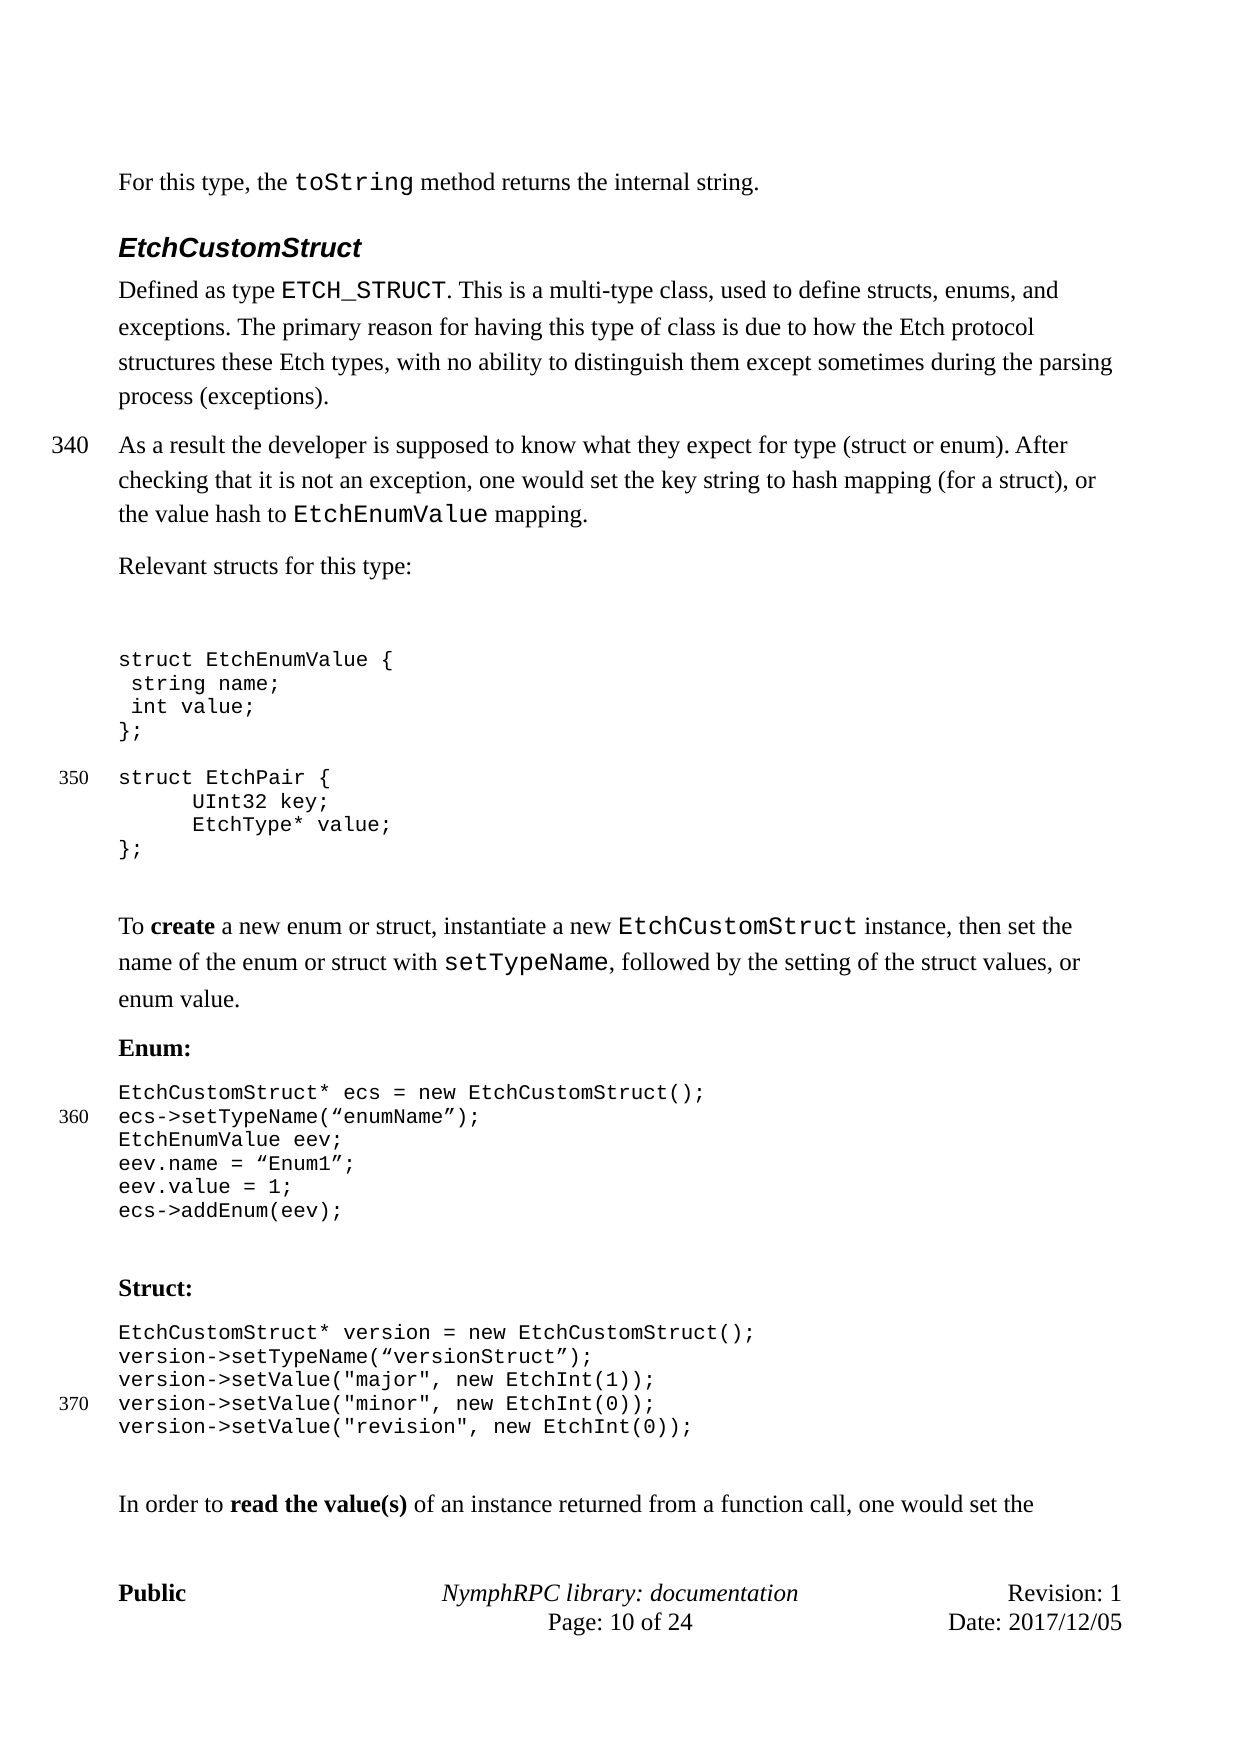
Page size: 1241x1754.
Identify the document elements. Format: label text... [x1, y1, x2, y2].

subtitle EtchCustomStruct [118, 231, 1122, 263]
text struct EtchPair { UInt32 key; EtchType* value; }; [118, 767, 1122, 862]
text Relevant structs for this type: [118, 551, 1122, 579]
text Defined as type ETCH_STRUCT. This is a multi-type class, used to define structs, enums, and exceptions. The primary reason for having this type of class is due to how the Etch protocol structures these Etch types, with no ability to distinguish them except sometimes during the parsing process (exceptions). [118, 276, 1122, 410]
text Struct: [118, 1273, 1122, 1302]
text In order to read the value(s) of an instance returned from a function call, one would set the [118, 1489, 1122, 1518]
text Enum: [118, 1033, 1122, 1062]
text EtchCustomStruct* version = new EtchCustomStruct(); version->setTypeName(“versionStruct”); version->setValue("major", new EtchInt(1)); version->setValue("minor", new EtchInt(0)); version->setValue("revision", new EtchInt(0)); [118, 1322, 1122, 1440]
text struct EtchEnumValue { string name; int value; }; [118, 649, 1122, 743]
text For this type, the toString method returns the internal string. [118, 167, 1122, 198]
text To create a new enum or struct, instantiate a new EtchCustomStruct instance, then set the name of the enum or struct with setTypeName, followed by the setting of the struct values, or enum value. [118, 911, 1122, 1013]
text EtchCustomStruct* ecs = new EtchCustomStruct(); ecs->setTypeName(“enumName”); EtchEnumValue eev; eev.name = “Enum1”; eev.value = 1; ecs->addEnum(eev); [118, 1082, 1122, 1224]
text As a result the developer is supposed to know what they expect for type (struct or enum). After checking that it is not an exception, one would set the key string to hash mapping (for a struct), or the value hash to EtchEnumValue mapping. [118, 430, 1122, 530]
